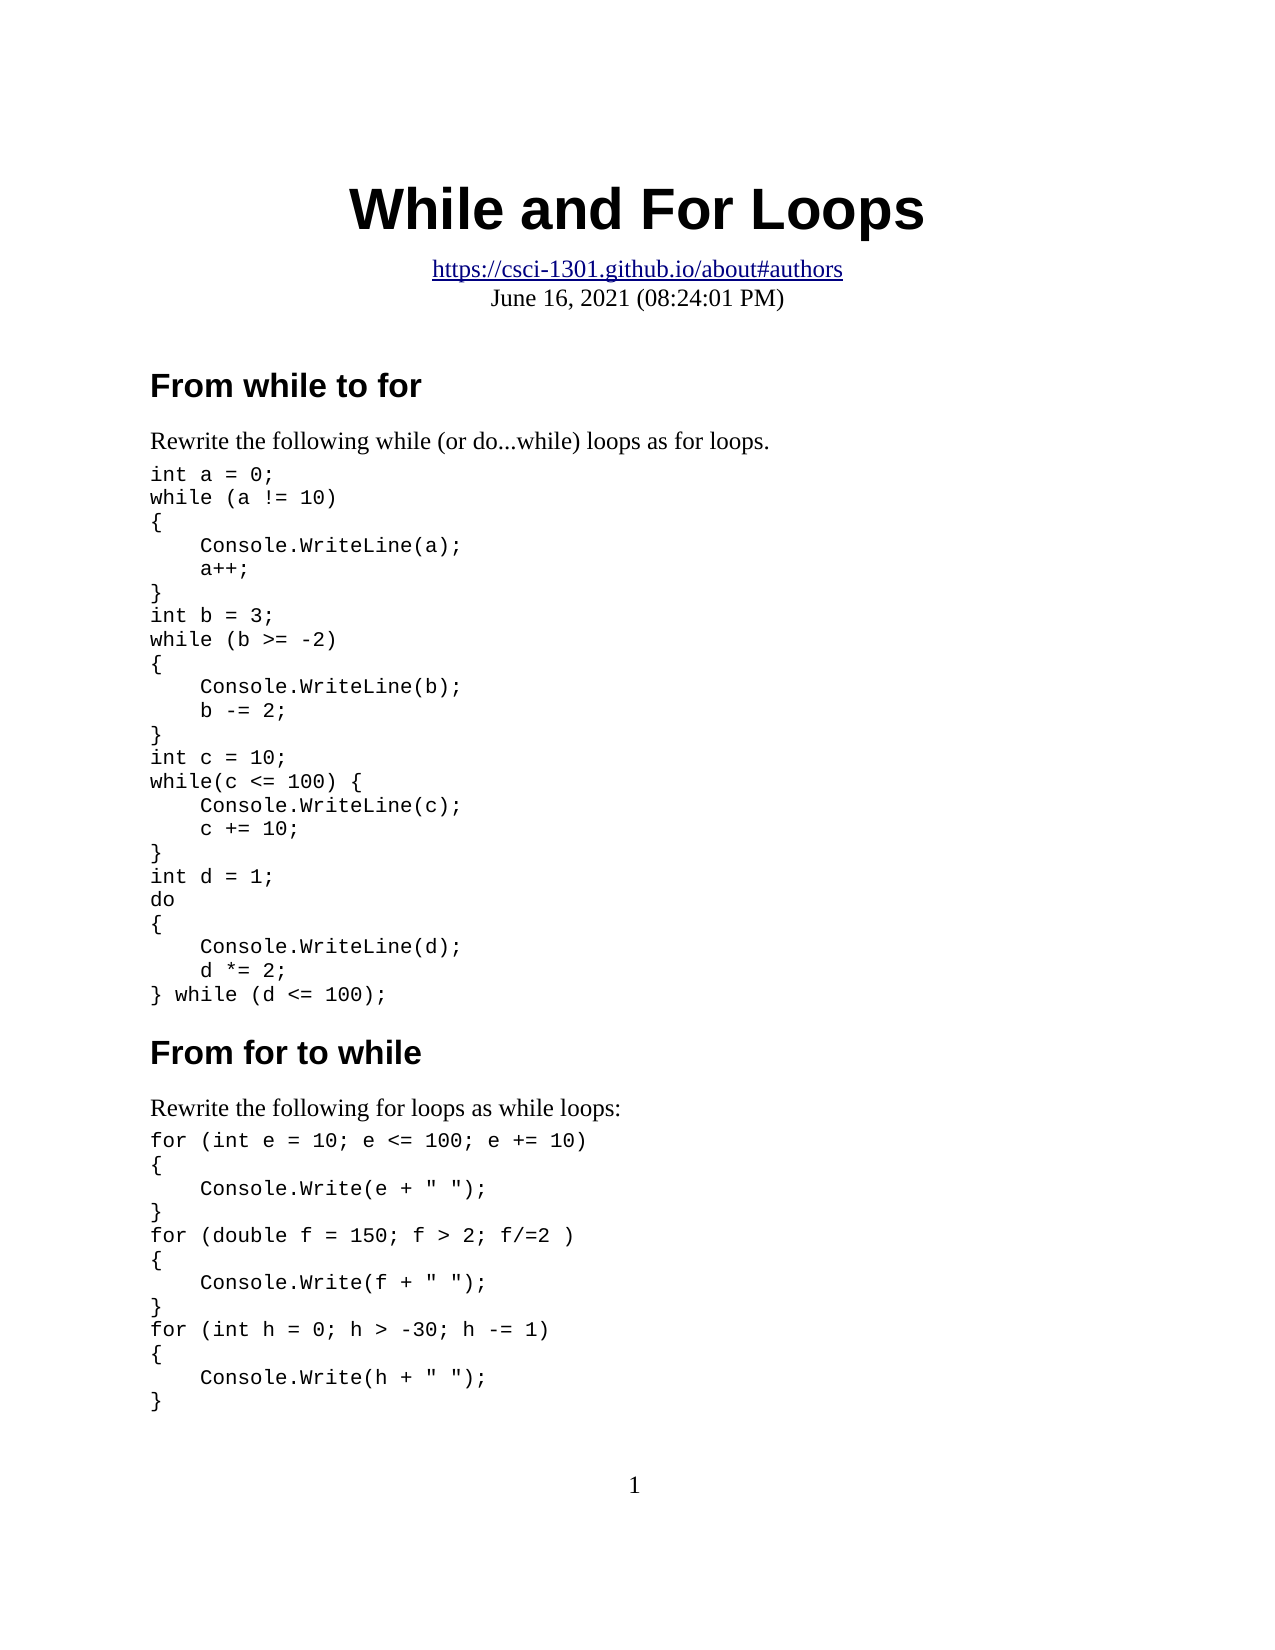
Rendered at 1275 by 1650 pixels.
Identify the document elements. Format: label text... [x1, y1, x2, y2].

text while(c <= 100) { [150, 771, 1125, 795]
text { [150, 511, 1125, 534]
subtitle From for to while [150, 1032, 1125, 1071]
text Console.Write(f + " "); [150, 1272, 1125, 1296]
text b -= 2; [150, 700, 1125, 724]
text Console.WriteLine(a); [150, 534, 1125, 558]
text { [150, 1154, 1125, 1178]
text int d = 1; [150, 866, 1125, 889]
text for (int e = 10; e <= 100; e += 10) [150, 1130, 1125, 1154]
text June 16, 2021 (08:24:01 PM) [150, 283, 1125, 312]
text for (int h = 0; h > -30; h -= 1) [150, 1319, 1125, 1343]
text } [150, 1296, 1125, 1319]
text } while (d <= 100); [150, 984, 1125, 1007]
text do [150, 889, 1125, 913]
text c += 10; [150, 818, 1125, 842]
text int c = 10; [150, 747, 1125, 771]
text for (double f = 150; f > 2; f/=2 ) [150, 1225, 1125, 1248]
text } [150, 1390, 1125, 1414]
text Console.WriteLine(d); [150, 937, 1125, 960]
text Rewrite the following for loops as while loops: [150, 1093, 1125, 1121]
text { [150, 653, 1125, 676]
text } [150, 724, 1125, 747]
text Rewrite the following while (or do...while) loops as for loops. [150, 426, 1125, 455]
text https://csci-1301.github.io/about#authors [150, 254, 1125, 283]
subtitle From while to for [150, 366, 1125, 404]
text Console.Write(h + " "); [150, 1367, 1125, 1390]
text Console.WriteLine(b); [150, 676, 1125, 700]
text Console.Write(e + " "); [150, 1178, 1125, 1201]
text d *= 2; [150, 960, 1125, 984]
text Console.WriteLine(c); [150, 795, 1125, 818]
text } [150, 582, 1125, 606]
text { [150, 1248, 1125, 1272]
text int b = 3; [150, 606, 1125, 629]
text a++; [150, 558, 1125, 582]
text while (b >= -2) [150, 629, 1125, 653]
text } [150, 842, 1125, 866]
title While and For Loops [150, 175, 1125, 242]
text int a = 0; [150, 464, 1125, 487]
text } [150, 1201, 1125, 1225]
text while (a != 10) [150, 487, 1125, 511]
text { [150, 913, 1125, 937]
text { [150, 1343, 1125, 1367]
